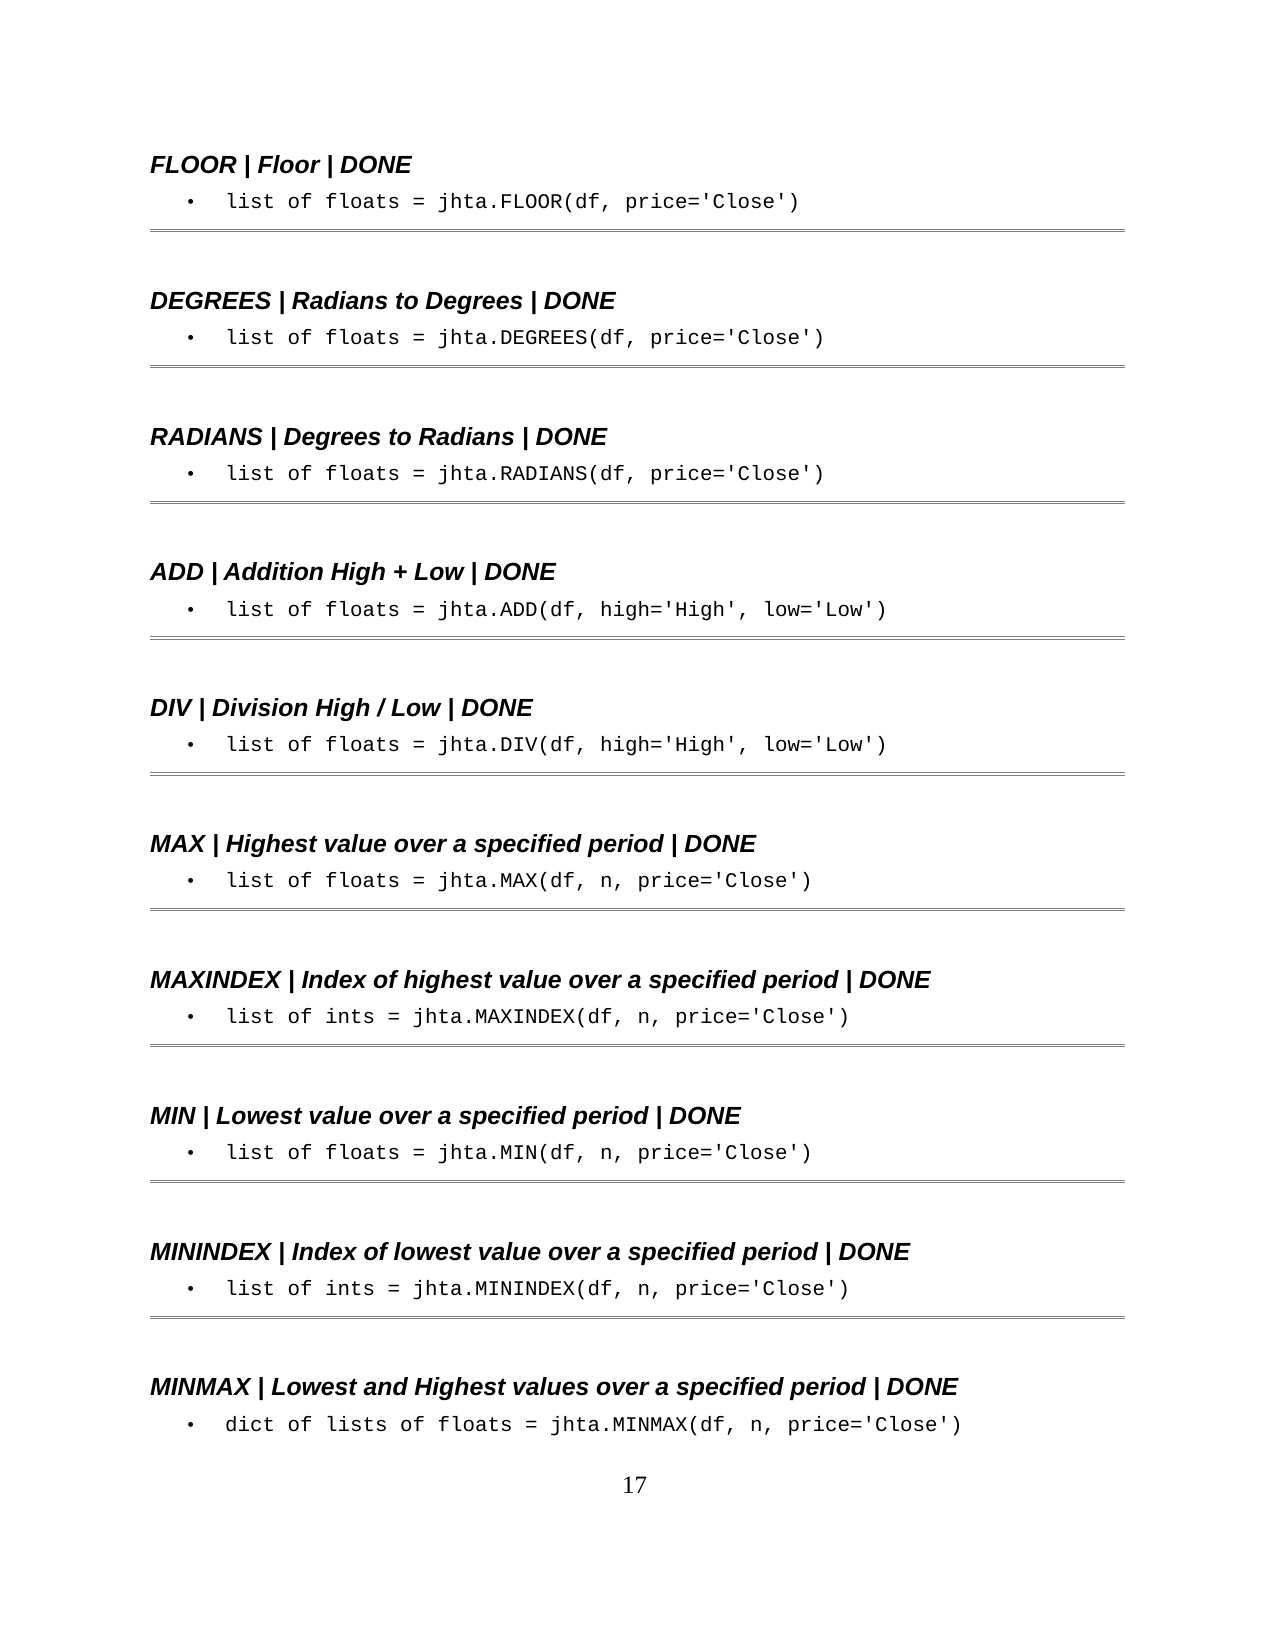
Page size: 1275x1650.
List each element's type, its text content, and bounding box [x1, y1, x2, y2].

subtitle DEGREES | Radians to Degrees | DONE [150, 286, 1125, 314]
subtitle ADD | Addition High + Low | DONE [150, 557, 1125, 586]
list list of floats = jhta.RADIANS(df, price='Close') [187, 463, 1125, 486]
subtitle FLOOR | Floor | DONE [150, 150, 1125, 178]
list list of floats = jhta.FLOOR(df, price='Close') [187, 191, 1125, 215]
subtitle MIN | Lowest value over a specified period | DONE [150, 1101, 1125, 1129]
list dict of lists of floats = jhta.MINMAX(df, n, price='Close') [187, 1413, 1125, 1437]
subtitle DIV | Division High / Low | DONE [150, 693, 1125, 722]
list list of ints = jhta.MININDEX(df, n, price='Close') [187, 1278, 1125, 1301]
subtitle MINMAX | Lowest and Highest values over a specified period | DONE [150, 1372, 1125, 1401]
subtitle MAX | Highest value over a specified period | DONE [150, 829, 1125, 858]
list list of floats = jhta.DEGREES(df, price='Close') [187, 327, 1125, 351]
list list of ints = jhta.MAXINDEX(df, n, price='Close') [187, 1006, 1125, 1030]
list list of floats = jhta.MAX(df, n, price='Close') [187, 870, 1125, 894]
list list of floats = jhta.MIN(df, n, price='Close') [187, 1142, 1125, 1166]
subtitle RADIANS | Degrees to Radians | DONE [150, 422, 1125, 450]
subtitle MAXINDEX | Index of highest value over a specified period | DONE [150, 965, 1125, 993]
subtitle MININDEX | Index of lowest value over a specified period | DONE [150, 1237, 1125, 1265]
list list of floats = jhta.ADD(df, high='High', low='Low') [187, 598, 1125, 622]
list list of floats = jhta.DIV(df, high='High', low='Low') [187, 734, 1125, 758]
